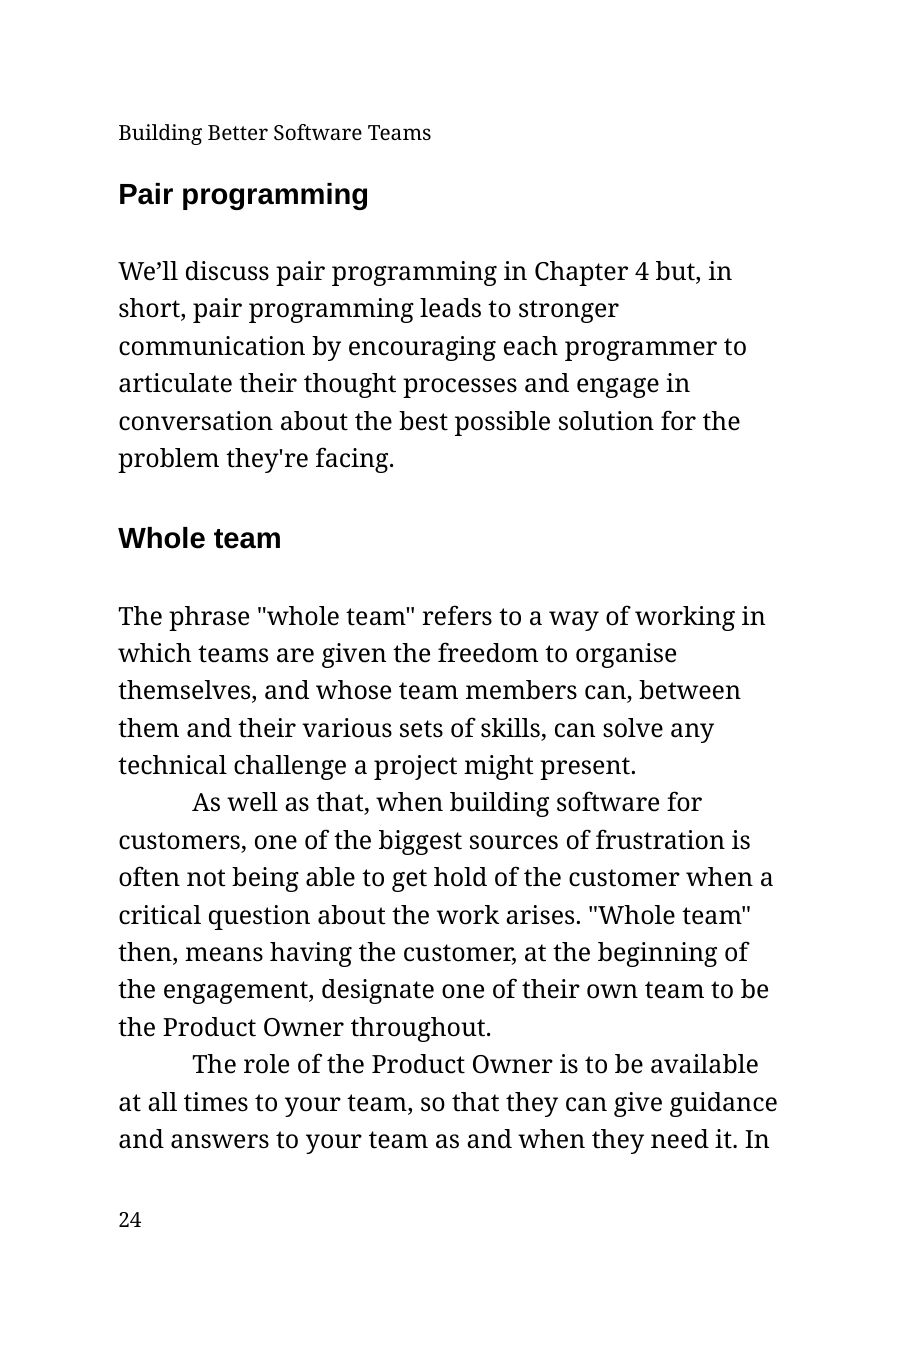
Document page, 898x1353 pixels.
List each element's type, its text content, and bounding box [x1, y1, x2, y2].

subtitle Pair programming [118, 177, 779, 211]
text The role of the Product Owner is to be available at all times to your team, so that they can give guidance and answers to your team as and when they need it. In [118, 1047, 779, 1156]
text We’ll discuss pair programming in Chapter 4 but, in short, pair programming leads to stronger communication by encouraging each programmer to articulate their thought processes and engage in conversation about the best possible solution for the problem they're facing. [118, 254, 779, 475]
subtitle Whole team [118, 521, 779, 555]
text As well as that, when building software for customers, one of the biggest sources of frustration is often not being able to get hold of the customer when a critical question about the work arises. "Whole team" then, means having the customer, at the beginning of the engagement, designate one of their own team to be the Product Owner throughout. [118, 785, 779, 1043]
text The phrase "whole team" refers to a way of working in which teams are given the freedom to organise themselves, and whose team members can, between them and their various sets of skills, can solve any technical challenge a project might present. [118, 598, 779, 782]
